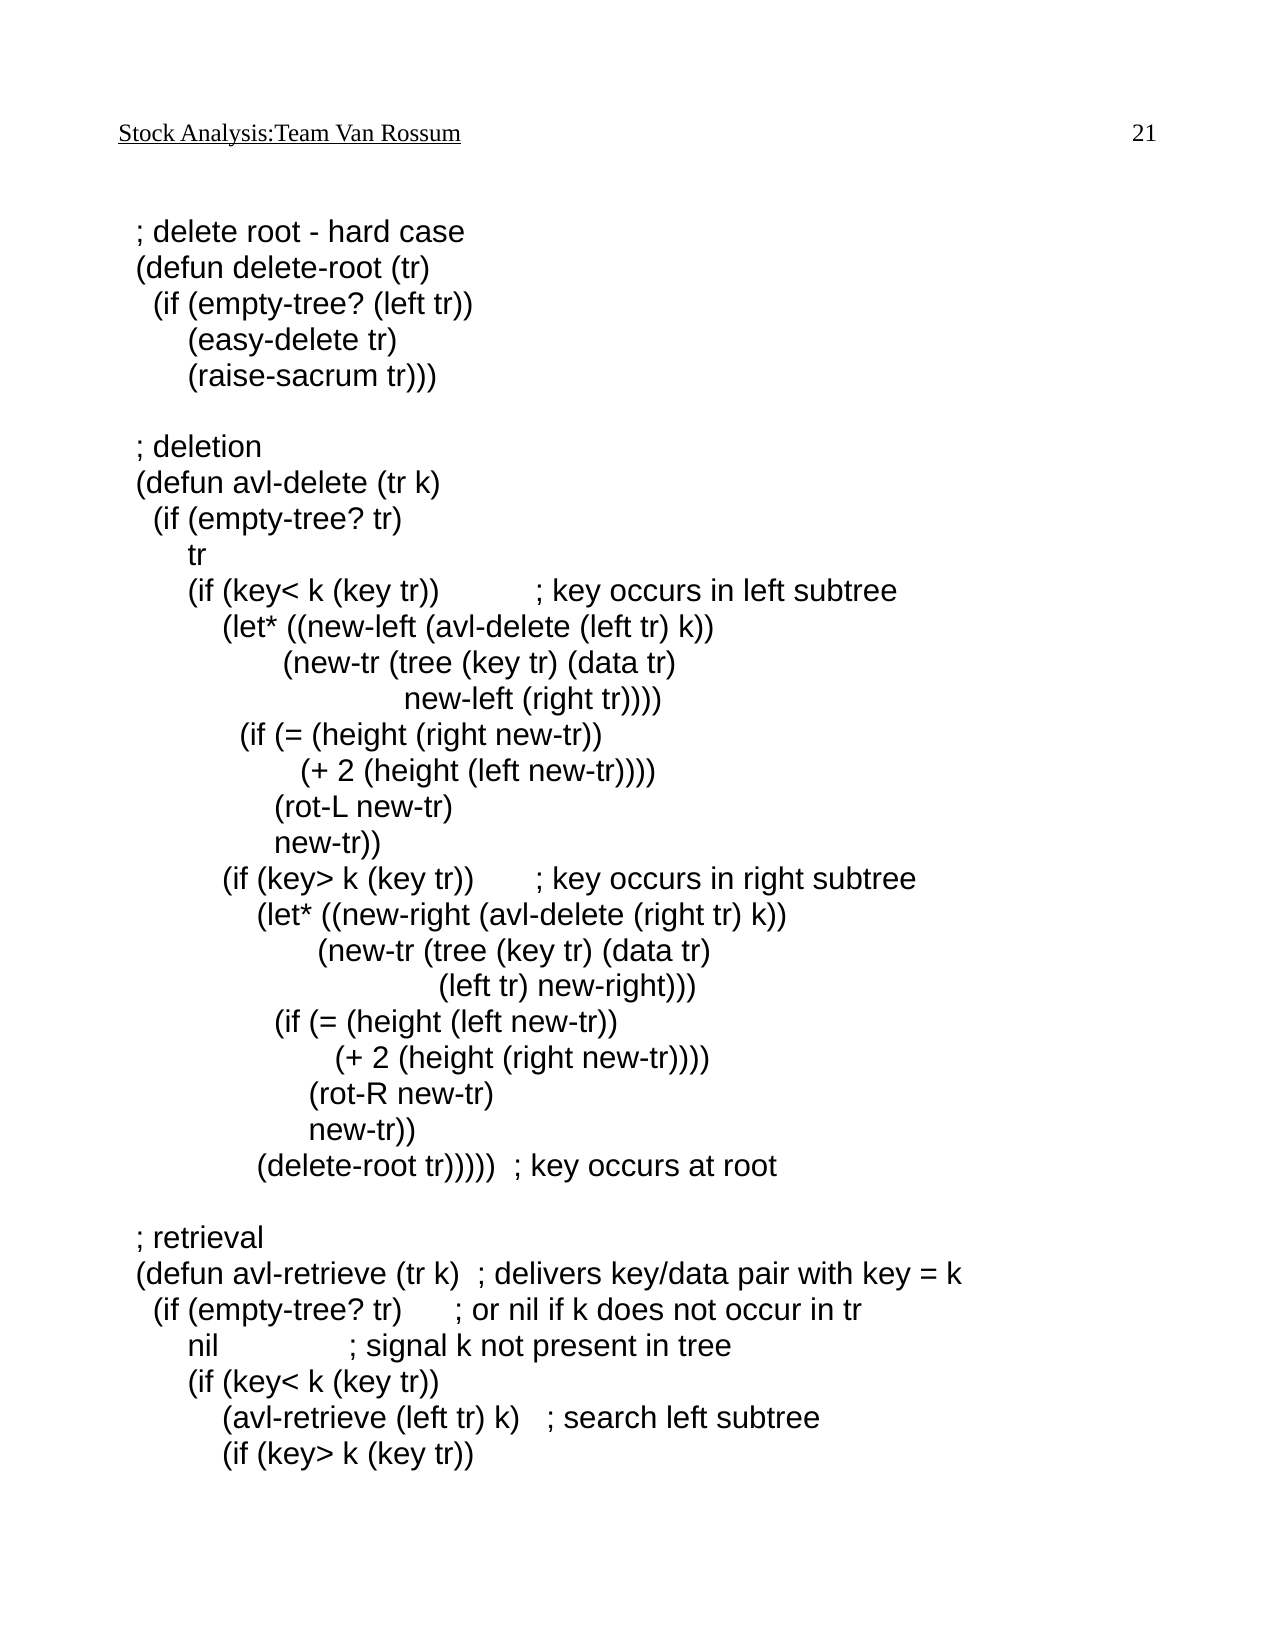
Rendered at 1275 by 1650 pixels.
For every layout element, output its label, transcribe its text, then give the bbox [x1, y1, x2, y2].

text (new-tr (tree (key tr) (data tr) [118, 932, 1157, 967]
text (let* ((new-left (avl-delete (left tr) k)) [118, 608, 1157, 644]
text (left tr) new-right))) [118, 967, 1157, 1003]
text (+ 2 (height (right new-tr)))) [118, 1039, 1157, 1075]
text (if (= (height (right new-tr)) [118, 716, 1157, 752]
text (new-tr (tree (key tr) (data tr) [118, 644, 1157, 680]
text (raise-sacrum tr))) [118, 357, 1157, 392]
text (defun avl-retrieve (tr k) ; delivers key/data pair with key = k [118, 1255, 1157, 1291]
text (if (= (height (left new-tr)) [118, 1003, 1157, 1039]
text ; retrieval [118, 1219, 1157, 1255]
text new-tr)) [118, 824, 1157, 860]
text (easy-delete tr) [118, 321, 1157, 357]
text (if (key< k (key tr)) [118, 1363, 1157, 1399]
text (delete-root tr))))) ; key occurs at root [118, 1147, 1157, 1183]
text (defun avl-delete (tr k) [118, 464, 1157, 500]
text (if (key< k (key tr)) ; key occurs in left subtree [118, 572, 1157, 608]
text new-left (right tr)))) [118, 680, 1157, 716]
text (+ 2 (height (left new-tr)))) [118, 752, 1157, 788]
text (let* ((new-right (avl-delete (right tr) k)) [118, 896, 1157, 932]
text (if (empty-tree? tr) [118, 500, 1157, 536]
text ; deletion [118, 428, 1157, 464]
text (if (empty-tree? (left tr)) [118, 285, 1157, 321]
text (avl-retrieve (left tr) k) ; search left subtree [118, 1399, 1157, 1435]
text new-tr)) [118, 1111, 1157, 1147]
text tr [118, 536, 1157, 572]
text (if (key> k (key tr)) [118, 1435, 1157, 1471]
text (rot-R new-tr) [118, 1075, 1157, 1111]
text (if (empty-tree? tr) ; or nil if k does not occur in tr [118, 1291, 1157, 1327]
text nil ; signal k not present in tree [118, 1327, 1157, 1363]
text (if (key> k (key tr)) ; key occurs in right subtree [118, 860, 1157, 896]
text (rot-L new-tr) [118, 788, 1157, 824]
text (defun delete-root (tr) [118, 249, 1157, 285]
text ; delete root - hard case [118, 213, 1157, 249]
